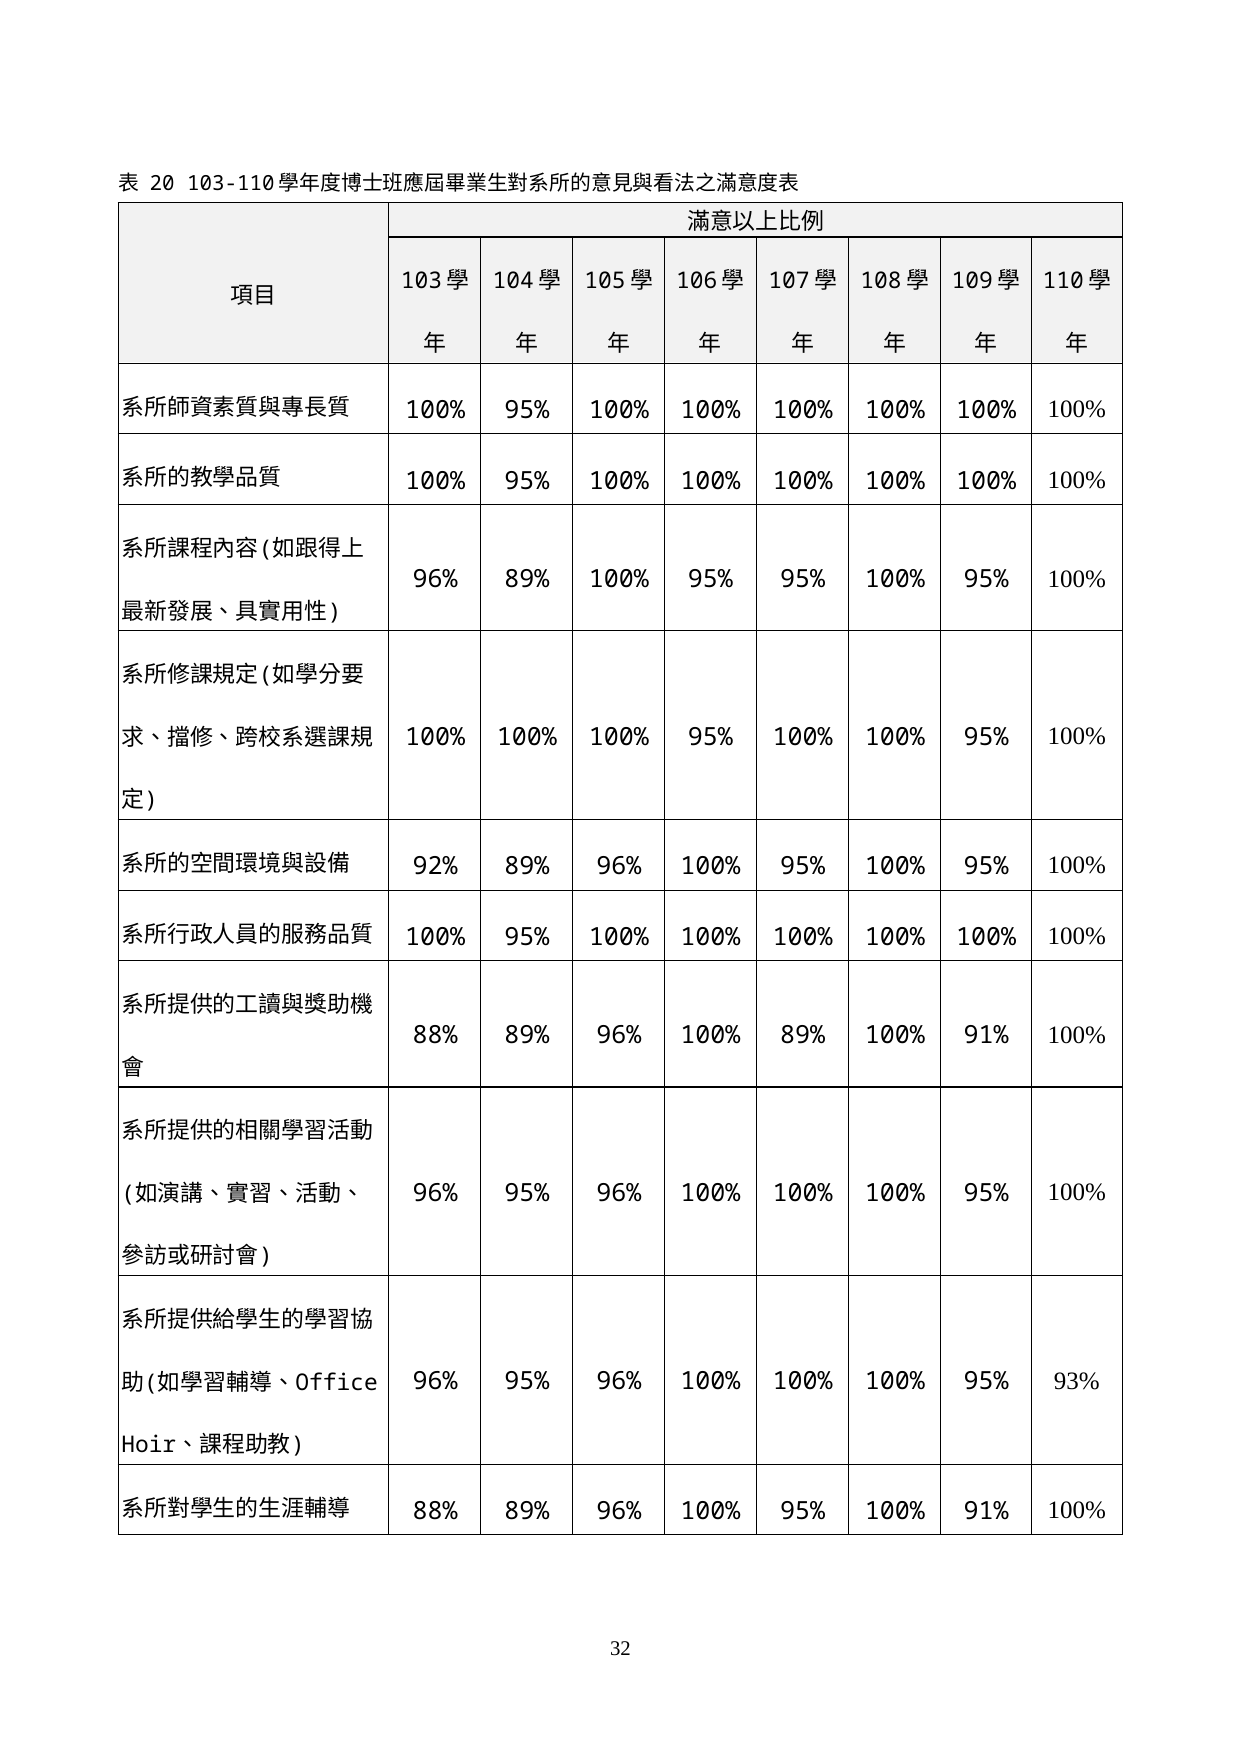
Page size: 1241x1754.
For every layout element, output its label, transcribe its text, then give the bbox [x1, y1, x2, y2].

table_cell 100% [481, 631, 572, 819]
table_cell 100% [1032, 434, 1122, 504]
table_cell 100% [389, 631, 480, 819]
table_cell 100% [1032, 1465, 1122, 1534]
table_cell 95% [481, 1276, 572, 1463]
table_cell 93% [1032, 1276, 1122, 1463]
table_cell 91% [941, 961, 1031, 1086]
table_cell 104學年 [481, 238, 572, 362]
table_cell 100% [941, 434, 1031, 504]
table_cell 100% [849, 631, 940, 819]
table_cell 系所提供的相關學習活動(如演講、實習、活動、參訪或研討會) [119, 1088, 388, 1275]
table_cell 100% [849, 1465, 940, 1534]
table_cell 96% [389, 1088, 480, 1275]
table_cell 100% [941, 891, 1031, 960]
table_cell 95% [757, 505, 848, 630]
table_cell 100% [757, 434, 848, 504]
table_cell 106學年 [665, 238, 756, 362]
table_cell 100% [573, 434, 664, 504]
table_cell 100% [849, 1276, 940, 1463]
table_cell 系所對學生的生涯輔導 [119, 1465, 388, 1534]
table_cell 95% [481, 364, 572, 433]
table_cell 系所的空間環境與設備 [119, 820, 388, 889]
table_cell 100% [849, 891, 940, 960]
table_cell 100% [849, 364, 940, 433]
table_cell 100% [1032, 631, 1122, 819]
table_cell 107學年 [757, 238, 848, 362]
table_cell 100% [573, 631, 664, 819]
table_cell 95% [665, 631, 756, 819]
table_cell 89% [757, 961, 848, 1086]
table_cell 110學年 [1032, 238, 1122, 362]
table_cell 100% [389, 434, 480, 504]
table_cell 100% [1032, 364, 1122, 433]
table_cell 95% [481, 1088, 572, 1275]
table_header 滿意以上比例 [389, 203, 1122, 236]
table_cell 95% [941, 820, 1031, 889]
table_cell 系所提供給學生的學習協助(如學習輔導、Office Hoir、課程助教) [119, 1276, 388, 1463]
table_cell 100% [849, 961, 940, 1086]
table_cell 92% [389, 820, 480, 889]
table_cell 108學年 [849, 238, 940, 362]
table_cell 系所提供的工讀與獎助機會 [119, 961, 388, 1086]
table_cell 95% [941, 631, 1031, 819]
table_cell 96% [573, 820, 664, 889]
table_cell 100% [665, 820, 756, 889]
table_cell 100% [665, 1276, 756, 1463]
table_cell 95% [757, 1465, 848, 1534]
table_cell 100% [757, 1088, 848, 1275]
table_cell 96% [573, 1465, 664, 1534]
table_cell 96% [389, 505, 480, 630]
table_cell 100% [665, 891, 756, 960]
table_cell 100% [757, 891, 848, 960]
table_cell 95% [941, 1276, 1031, 1463]
table_cell 100% [757, 364, 848, 433]
table_cell 103學年 [389, 238, 480, 362]
table_cell 100% [1032, 820, 1122, 889]
table_cell 系所的教學品質 [119, 434, 388, 504]
table_cell 105學年 [573, 238, 664, 362]
table_cell 95% [481, 891, 572, 960]
table_cell 100% [757, 631, 848, 819]
table_cell 88% [389, 961, 480, 1086]
table_header 項目 [119, 203, 388, 362]
table_cell 100% [665, 1465, 756, 1534]
table_cell 100% [1032, 505, 1122, 630]
table_cell 100% [849, 434, 940, 504]
table_cell 100% [665, 434, 756, 504]
table_cell 95% [481, 434, 572, 504]
table_cell 系所課程內容(如跟得上最新發展、具實用性) [119, 505, 388, 630]
table_cell 95% [665, 505, 756, 630]
table_cell 96% [389, 1276, 480, 1463]
table_cell 100% [665, 961, 756, 1086]
table_cell 100% [849, 820, 940, 889]
table_cell 96% [573, 961, 664, 1086]
table_cell 95% [757, 820, 848, 889]
table_cell 89% [481, 961, 572, 1086]
table_cell 100% [941, 364, 1031, 433]
table_cell 96% [573, 1088, 664, 1275]
table_cell 91% [941, 1465, 1031, 1534]
table_cell 系所師資素質與專長質 [119, 364, 388, 433]
table_cell 100% [573, 891, 664, 960]
table_cell 100% [849, 1088, 940, 1275]
table_cell 109學年 [941, 238, 1031, 362]
table_cell 100% [573, 364, 664, 433]
text 表 20 103-110學年度博士班應屆畢業生對系所的意見與看法之滿意度表 [118, 139, 1122, 202]
table_cell 95% [941, 1088, 1031, 1275]
table_cell 100% [573, 505, 664, 630]
table_cell 89% [481, 1465, 572, 1534]
table_cell 100% [757, 1276, 848, 1463]
table_cell 系所修課規定(如學分要求、擋修、跨校系選課規定) [119, 631, 388, 819]
table_cell 96% [573, 1276, 664, 1463]
table_cell 88% [389, 1465, 480, 1534]
table_cell 89% [481, 820, 572, 889]
table_cell 89% [481, 505, 572, 630]
table_cell 100% [389, 364, 480, 433]
table_cell 100% [849, 505, 940, 630]
table_cell 95% [941, 505, 1031, 630]
table_cell 系所行政人員的服務品質 [119, 891, 388, 960]
table_cell 100% [1032, 961, 1122, 1086]
table_cell 100% [1032, 891, 1122, 960]
table_cell 100% [665, 364, 756, 433]
table_cell 100% [389, 891, 480, 960]
table_cell 100% [665, 1088, 756, 1275]
table_cell 100% [1032, 1088, 1122, 1275]
